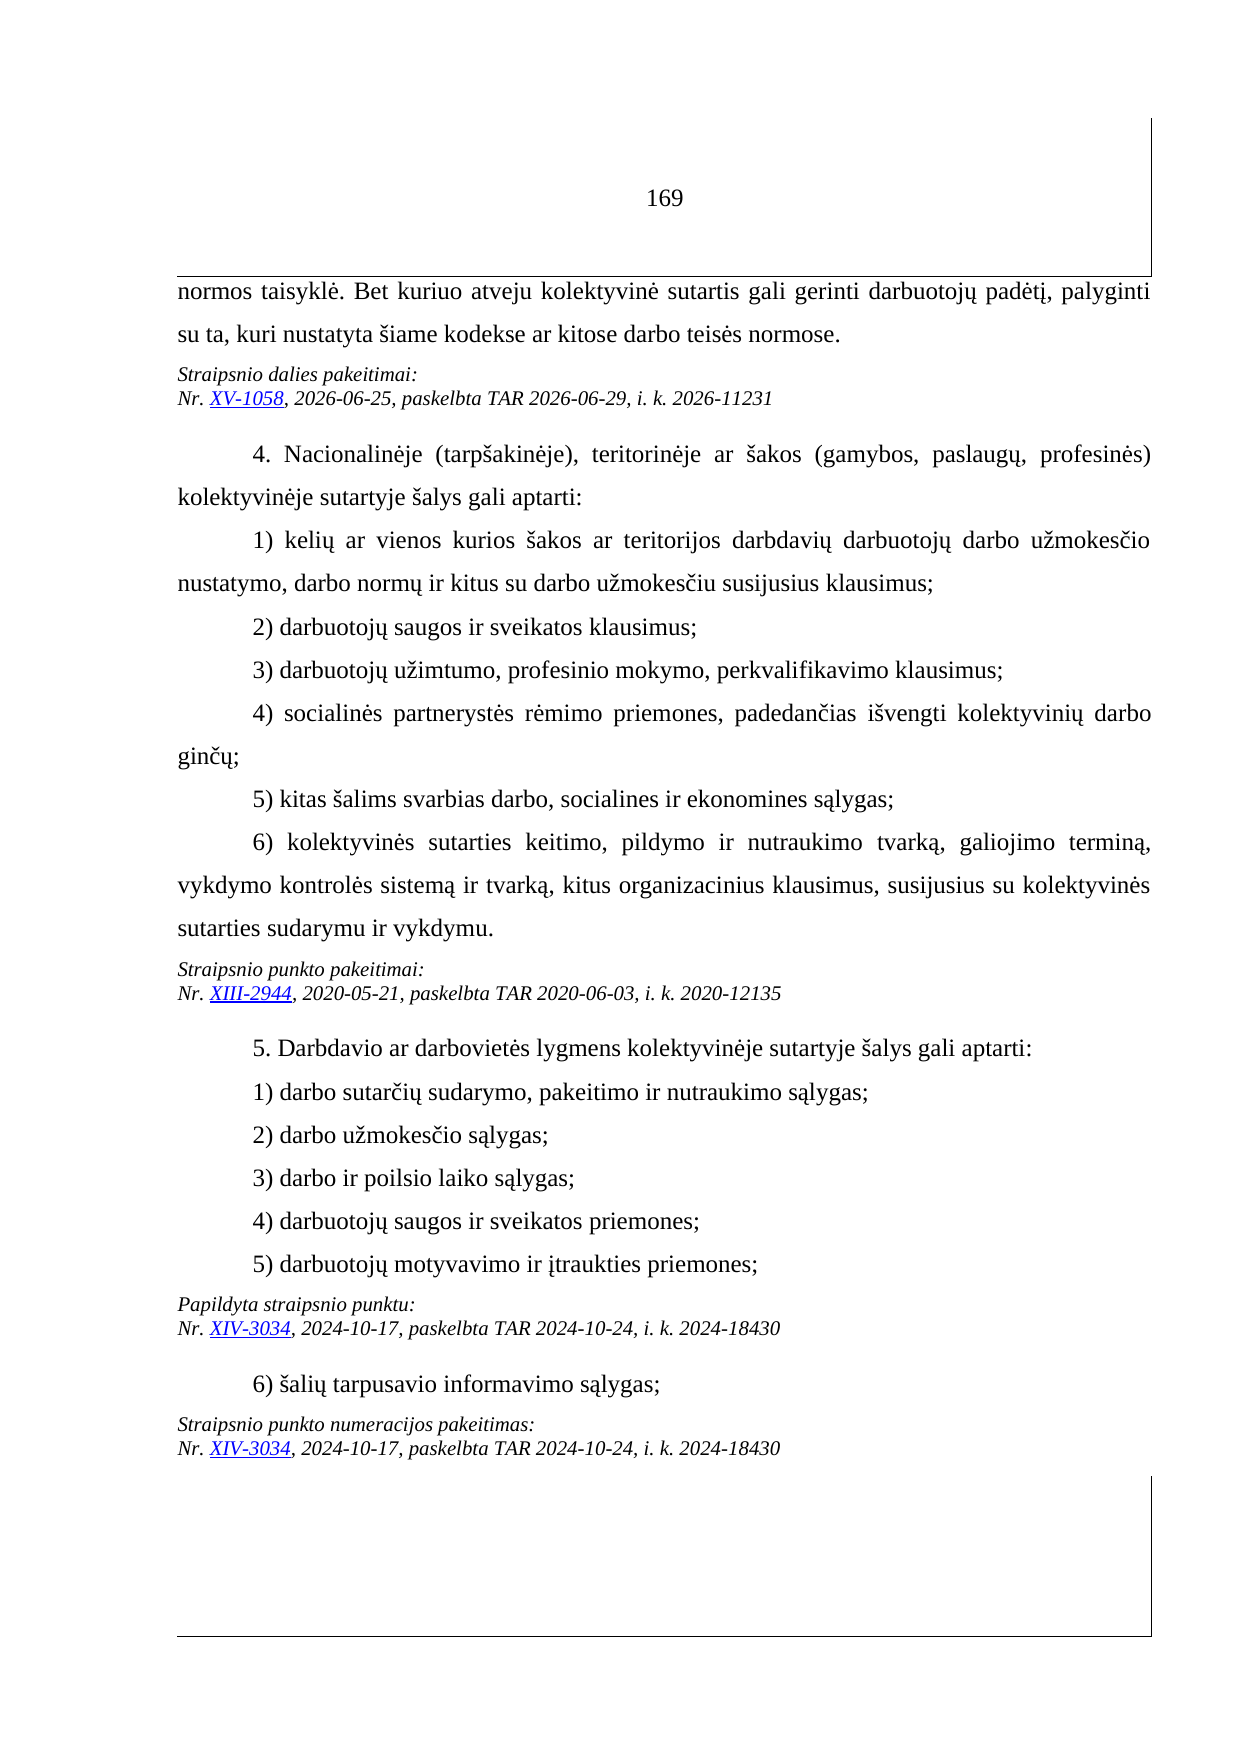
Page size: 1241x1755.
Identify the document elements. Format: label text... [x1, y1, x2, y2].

text 6) šalių tarpusavio informavimo sąlygas; [177, 1369, 1152, 1398]
text 2) darbuotojų saugos ir sveikatos klausimus; [177, 612, 1152, 640]
text 5) darbuotojų motyvavimo ir įtraukties priemones; [177, 1249, 1152, 1278]
text 5) kitas šalims svarbias darbo, socialines ir ekonomines sąlygas; [177, 784, 1152, 813]
text Nr. XIV-3034, 2024-10-17, paskelbta TAR 2024-10-24, i. k. 2024-18430 [177, 1316, 1152, 1340]
text 6) kolektyvinės sutarties keitimo, pildymo ir nutraukimo tvarką, galiojimo terminą, vykdymo kontrolės sistemą ir tvarką, kitus organizacinius klausimus, susijusius su kolektyvinės sutarties sudarymu ir vykdymu. [177, 827, 1152, 942]
text 3) darbuotojų užimtumo, profesinio mokymo, perkvalifikavimo klausimus; [177, 655, 1152, 683]
text 2) darbo užmokesčio sąlygas; [177, 1120, 1152, 1148]
text 4) darbuotojų saugos ir sveikatos priemones; [177, 1206, 1152, 1235]
text Straipsnio dalies pakeitimai: [177, 362, 1152, 386]
text 5. Darbdavio ar darbovietės lygmens kolektyvinėje sutartyje šalys gali aptarti: [177, 1033, 1152, 1062]
text 1) kelių ar vienos kurios šakos ar teritorijos darbdavių darbuotojų darbo užmokesčio nustatymo, darbo normų ir kitus su darbo užmokesčiu susijusius klausimus; [177, 525, 1152, 597]
text 4. Nacionalinėje (tarpšakinėje), teritorinėje ar šakos (gamybos, paslaugų, profesinės) kolektyvinėje sutartyje šalys gali aptarti: [177, 439, 1152, 511]
text 3) darbo ir poilsio laiko sąlygas; [177, 1163, 1152, 1192]
text 4) socialinės partnerystės rėmimo priemones, padedančias išvengti kolektyvinių darbo ginčų; [177, 698, 1152, 770]
text 1) darbo sutarčių sudarymo, pakeitimo ir nutraukimo sąlygas; [177, 1077, 1152, 1105]
text normos taisyklė. Bet kuriuo atveju kolektyvinė sutartis gali gerinti darbuotojų padėtį, palyginti su ta, kuri nustatyta šiame kodekse ar kitose darbo teisės normose. [177, 276, 1152, 348]
text Straipsnio punkto pakeitimai: [177, 957, 1152, 981]
text Nr. XV-1058, 2026-06-25, paskelbta TAR 2026-06-29, i. k. 2026-11231 [177, 386, 1152, 410]
text Nr. XIV-3034, 2024-10-17, paskelbta TAR 2024-10-24, i. k. 2024-18430 [177, 1436, 1152, 1460]
text Papildyta straipsnio punktu: [177, 1292, 1152, 1316]
text Straipsnio punkto numeracijos pakeitimas: [177, 1412, 1152, 1436]
text Nr. XIII-2944, 2020-05-21, paskelbta TAR 2020-06-03, i. k. 2020-12135 [177, 981, 1152, 1005]
